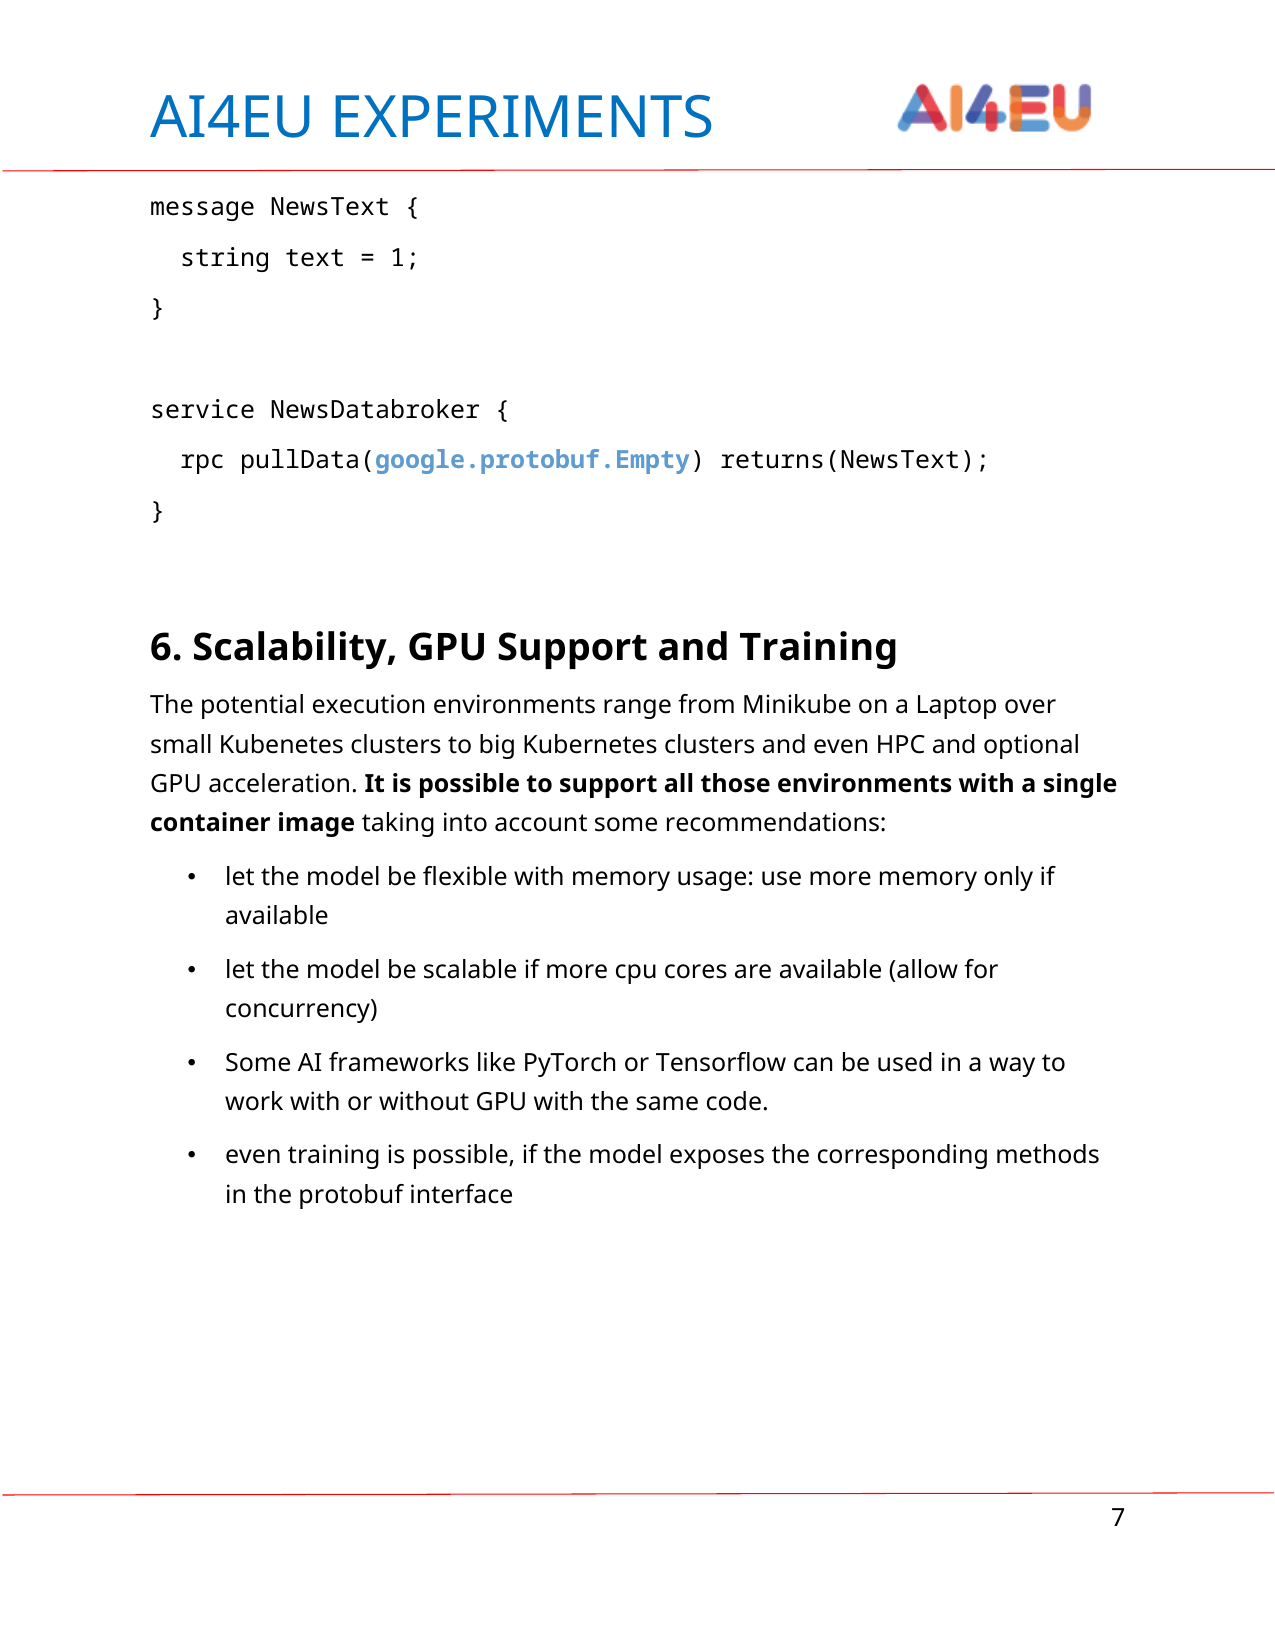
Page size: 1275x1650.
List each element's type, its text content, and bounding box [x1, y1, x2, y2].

list let the model be scalable if more cpu cores are available (allow for concurrency) [187, 951, 1125, 1024]
text rpc pullData(google.protobuf.Empty) returns(NewsText); [150, 442, 1125, 476]
text service NewsDatabroker { [150, 391, 1125, 426]
list let the model be flexible with memory usage: use more memory only if available [187, 858, 1125, 932]
text } [150, 493, 1125, 527]
text message NewsText { [150, 188, 1125, 223]
list even training is possible, if the model exposes the corresponding methods in the protobuf interface [187, 1137, 1125, 1210]
picture [892, 78, 1099, 143]
text } [150, 290, 1125, 324]
text The potential execution environments range from Minikube on a Laptop over small Kubenetes clusters to big Kubernetes clusters and even HPC and optional GPU acceleration. It is possible to support all those environments with a single container image taking into account some recommendations: [150, 687, 1125, 839]
list Some AI frameworks like PyTorch or Tensorflow can be used in a way to work with or without GPU with the same code. [187, 1044, 1125, 1117]
subtitle 6. Scalability, GPU Support and Training [150, 619, 1125, 671]
text string text = 1; [150, 239, 1125, 273]
